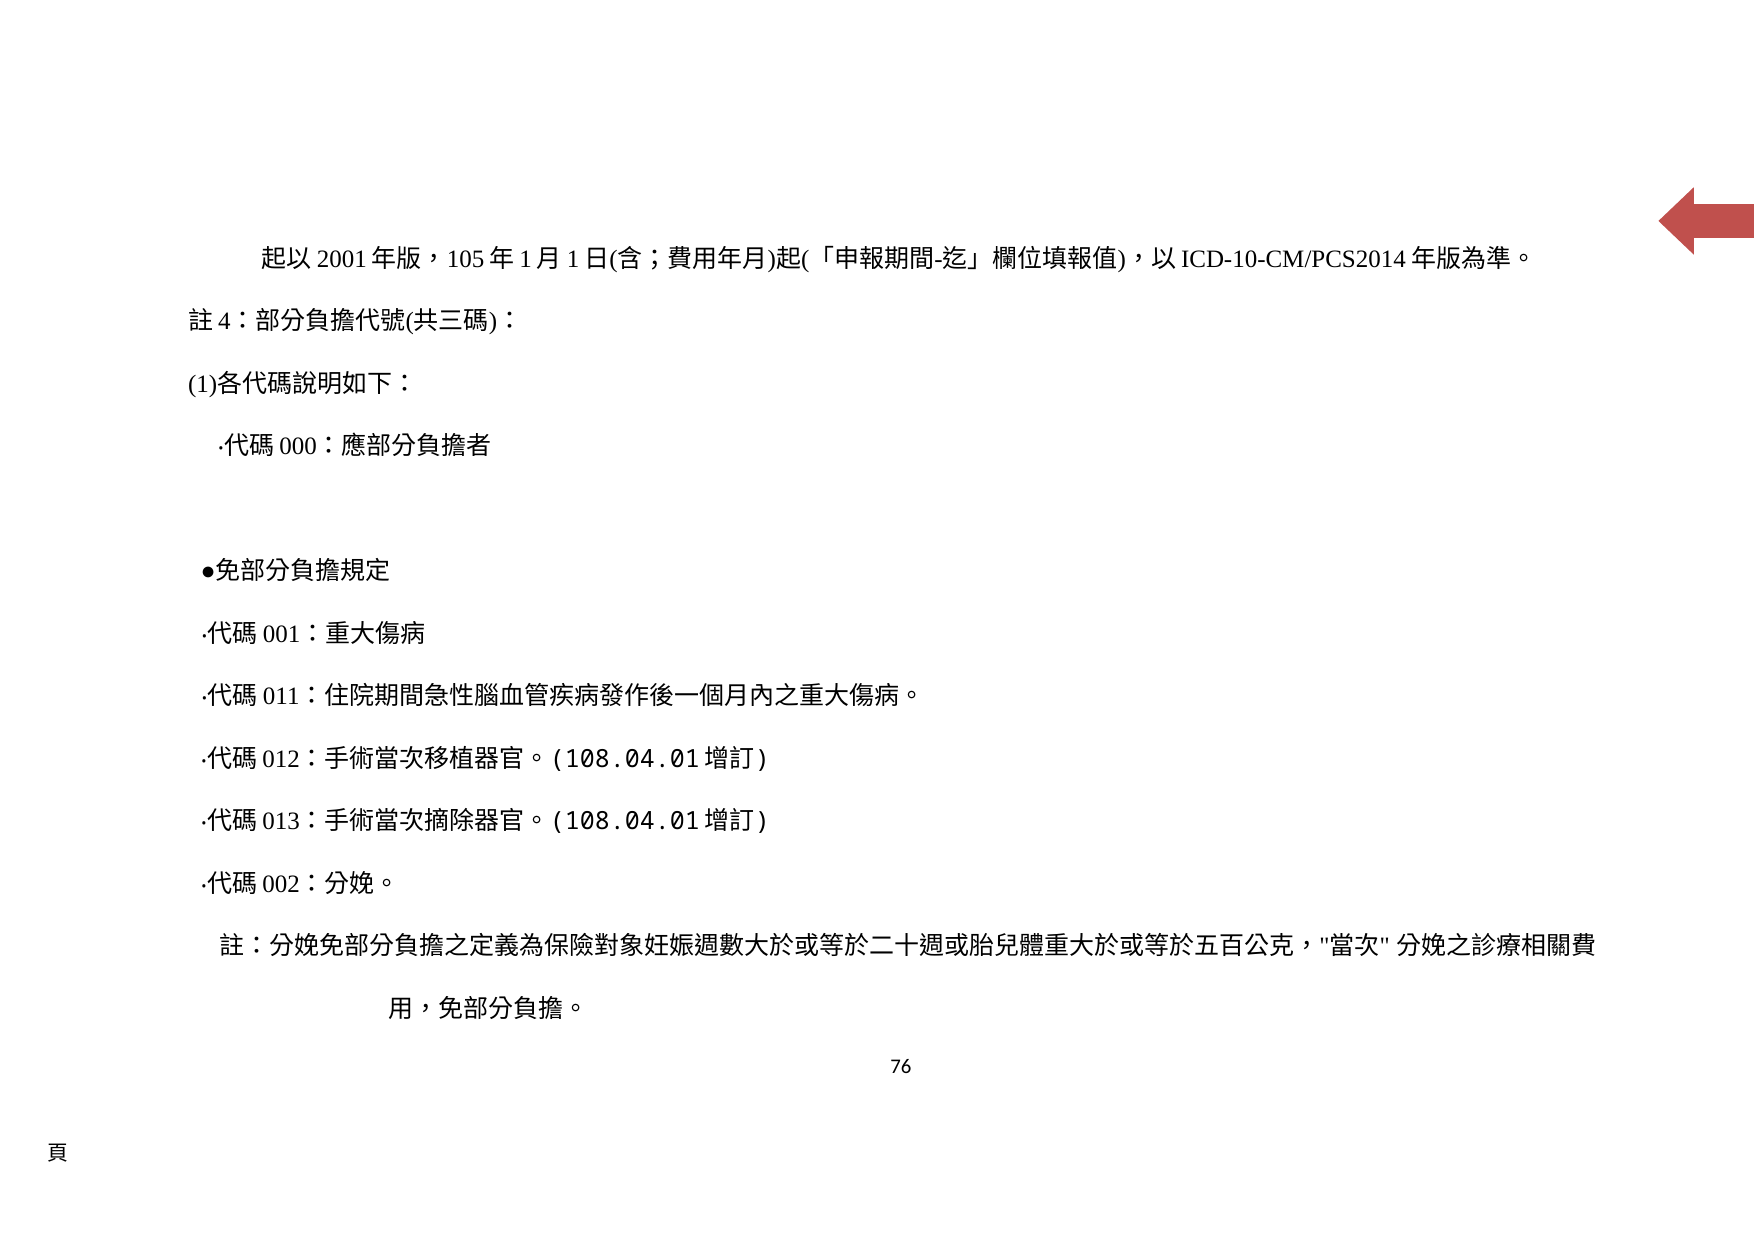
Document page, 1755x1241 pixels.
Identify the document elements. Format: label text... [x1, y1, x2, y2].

table_cell 起以2001年版，105年1月1日(含；費用年月)起(「申報期間-迄」欄位填報值)，以ICD-10-CM/PCS2014年版為準。 [177, 215, 1638, 277]
table_cell 註4：部分負擔代號(共三碼)： (1)各代碼說明如下： ‧代碼000：應部分負擔者 ●免部分負擔規定 ‧代碼001：重大傷病 ‧代碼011：住院期間急性腦血管疾病發作後一個月內之重大傷病。 ‧代碼012：手術當次移植器官。(108.04.01增訂) ‧代碼013：手術當次摘除器官。(108.04.01增訂) ‧代碼002：分娩。 註：分娩免部分負擔之定義為保險對象妊娠週數大於或等於二十週或胎兒體重大於或等於五百公克，"當次" 分娩之診療相關費用，免部分負擔。 [177, 277, 1638, 1027]
